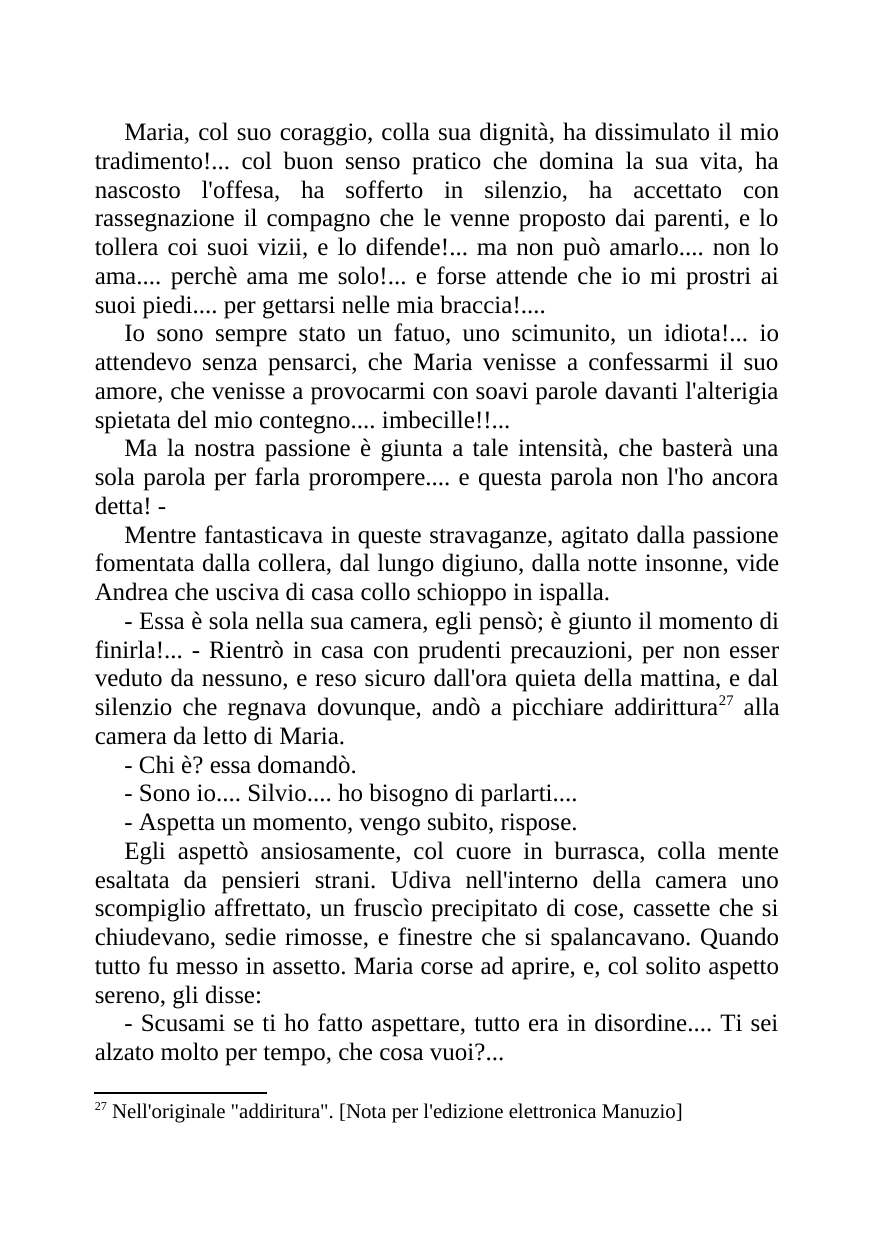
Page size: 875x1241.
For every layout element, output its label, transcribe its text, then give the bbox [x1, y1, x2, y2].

text Io sono sempre stato un fatuo, uno scimunito, un idiota!... io attendevo senza pensarci, che Maria venisse a confessarmi il suo amore, che venisse a provocarmi con soavi parole davanti l'alterigia spietata del mio contegno.... imbecille!!... [94, 318, 779, 433]
text - Scusami se ti ho fatto aspettare, tutto era in disordine.... Ti sei alzato molto per tempo, che cosa vuoi?... [94, 1008, 779, 1066]
text Maria, col suo coraggio, colla sua dignità, ha dissimulato il mio tradimento!... col buon senso pratico che domina la sua vita, ha nascosto l'offesa, ha sofferto in silenzio, ha accettato con rassegnazione il compagno che le venne proposto dai parenti, e lo tollera coi suoi vizii, e lo difende!... ma non può amarlo.... non lo ama.... perchè ama me solo!... e forse attende che io mi prostri ai suoi piedi.... per gettarsi nelle mia braccia!.... [94, 117, 779, 318]
text - Aspetta un momento, vengo subito, rispose. [94, 807, 779, 836]
text Egli aspettò ansiosamente, col cuore in burrasca, colla mente esaltata da pensieri strani. Udiva nell'interno della camera uno scompiglio affrettato, un fruscìo precipitato di cose, cassette che si chiudevano, sedie rimosse, e finestre che si spalancavano. Quando tutto fu messo in assetto. Maria corse ad aprire, e, col solito aspetto sereno, gli disse: [94, 836, 779, 1008]
text Mentre fantasticava in queste stravaganze, agitato dalla passione fomentata dalla collera, dal lungo digiuno, dalla notte insonne, vide Andrea che usciva di casa collo schioppo in ispalla. [94, 520, 779, 606]
text Ma la nostra passione è giunta a tale intensità, che basterà una sola parola per farla prorompere.... e questa parola non l'ho ancora detta! - [94, 433, 779, 520]
text Nell'originale "addiritura". [Nota per l'edizione elettronica Manuzio] [94, 1099, 779, 1123]
text - Chi è? essa domandò. [94, 750, 779, 778]
text - Essa è sola nella sua camera, egli pensò; è giunto il momento di finirla!... - Rientrò in casa con prudenti precauzioni, per non esser veduto da nessuno, e reso sicuro dall'ora quieta della mattina, e dal silenzio che regnava dovunque, andò a picchiare addirittura alla camera da letto di Maria. [94, 606, 779, 750]
text - Sono io.... Silvio.... ho bisogno di parlarti.... [94, 778, 779, 807]
